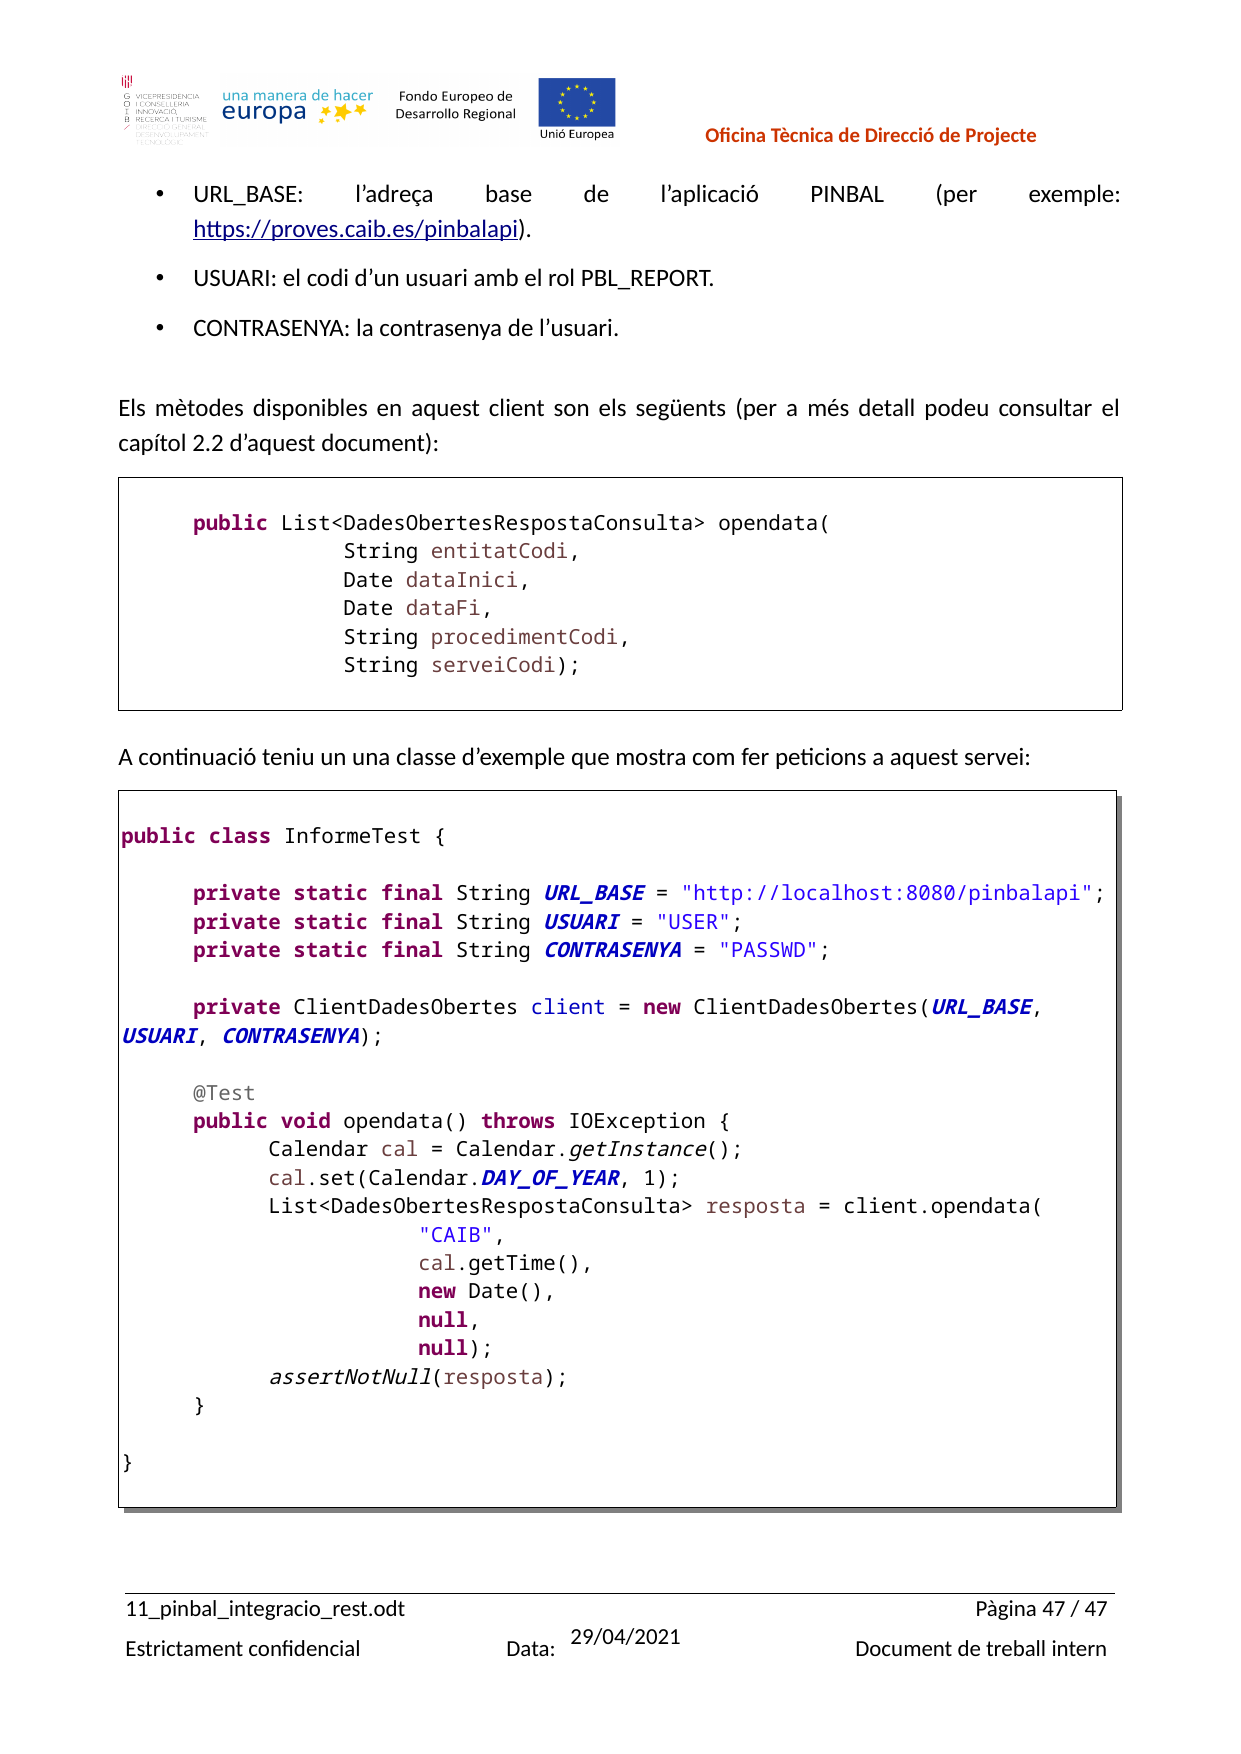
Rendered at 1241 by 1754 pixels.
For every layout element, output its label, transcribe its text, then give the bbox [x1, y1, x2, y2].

text private static final String CONTRASENYA = "PASSWD"; [119, 932, 1116, 964]
text public class InformeTest { [119, 819, 1116, 850]
text cal.getTime(), [119, 1245, 1116, 1274]
text null); [119, 1331, 1116, 1359]
list USUARI: el codi d’un usuari amb el rol PBL_REPORT. [156, 262, 1122, 293]
text String procedimentCodi, [119, 619, 1122, 647]
text private static final String USUARI = "USER"; [119, 904, 1116, 932]
list URL_BASE: l’adreça base de l’aplicació PINBAL (per exemple: https://proves.caib.es/pinbalapi). [156, 178, 1122, 243]
text cal.set(Calendar.DAY_OF_YEAR, 1); [119, 1160, 1116, 1188]
picture [118, 73, 213, 147]
list CONTRASENYA: la contrasenya de l’usuari. [156, 312, 1122, 342]
text public List<DadesObertesRespostaConsulta> opendata( [119, 505, 1122, 533]
text Date dataFi, [119, 590, 1122, 619]
text "CAIB", [119, 1217, 1116, 1245]
text List<DadesObertesRespostaConsulta> resposta = client.opendata( [119, 1188, 1116, 1217]
text new Date(), [119, 1274, 1116, 1302]
text private ClientDadesObertes client = new ClientDadesObertes(URL_BASE, USUARI, CONTRASENYA); [119, 989, 1116, 1049]
text Calendar cal = Calendar.getInstance(); [119, 1131, 1116, 1160]
text private static final String URL_BASE = "http://localhost:8080/pinbalapi"; [119, 876, 1116, 904]
text public void opendata() throws IOException { [119, 1103, 1116, 1131]
text null, [119, 1302, 1116, 1331]
text assertNotNull(resposta); [119, 1359, 1116, 1387]
text Date dataInici, [119, 562, 1122, 590]
text A continuació teniu un una classe d’exemple que mostra com fer peticions a aquest servei: [118, 741, 1122, 771]
picture [219, 73, 621, 147]
text @Test [119, 1074, 1116, 1103]
text String entitatCodi, [119, 533, 1122, 562]
text } [119, 1444, 1116, 1476]
text } [119, 1387, 1116, 1419]
text String serveiCodi); [119, 647, 1122, 679]
text Els mètodes disponibles en aquest client son els següents (per a més detall podeu consultar el capítol 2.2 d’aquest document): [118, 392, 1122, 457]
